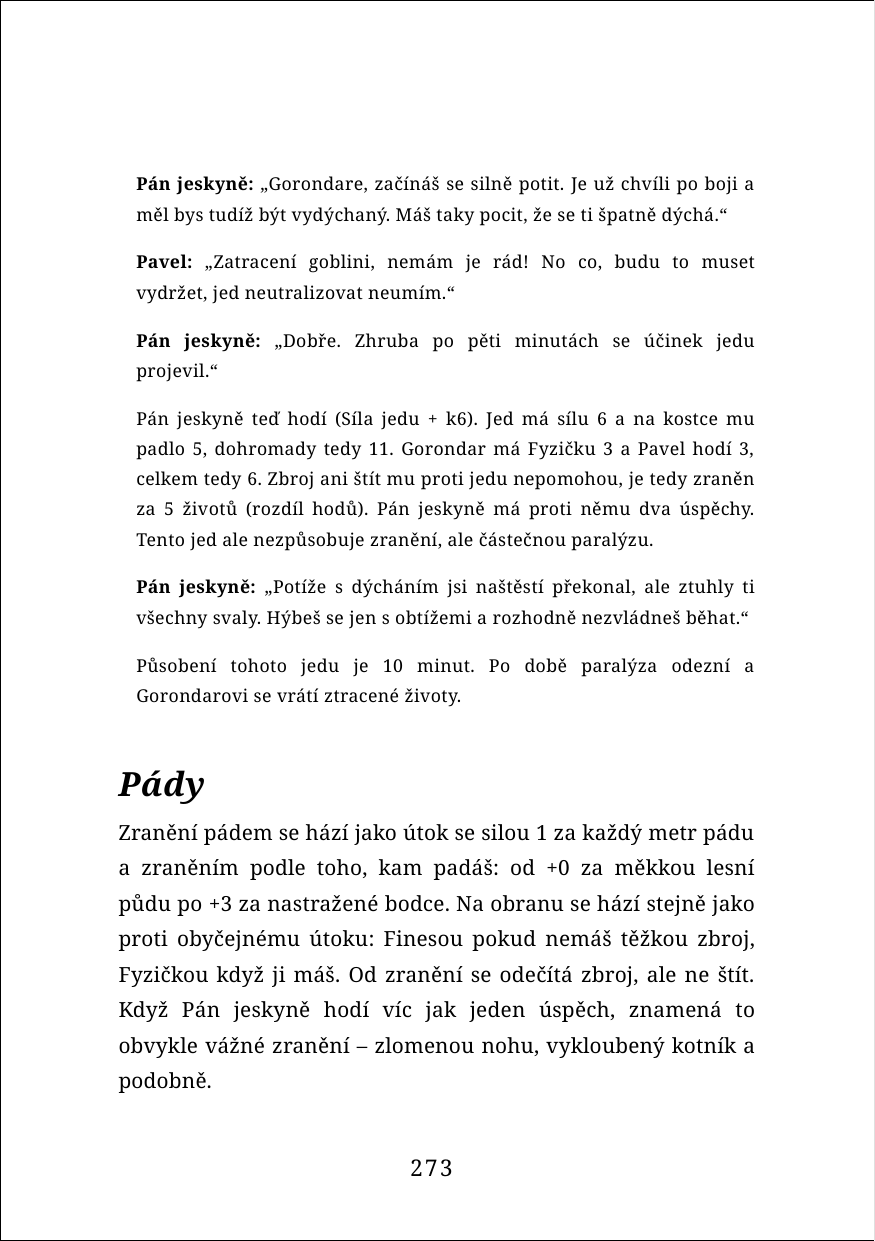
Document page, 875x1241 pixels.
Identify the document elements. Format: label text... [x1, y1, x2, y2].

subtitle Pády [118, 761, 756, 806]
text Pán jeskyně teď hodí (Síla jedu + k6). Jed má sílu 6 a na kostce mu padlo 5, dohromady tedy 11. Gorondar má Fyzičku 3 a Pavel hodí 3, celkem tedy 6. Zbroj ani štít mu proti jedu nepomohou, je tedy zraněn za 5 životů (rozdíl hodů). Pán jeskyně má proti němu dva úspěchy. Tento jed ale nezpůsobuje zranění, ale částečnou paralýzu. [136, 406, 756, 551]
text Zranění pádem se hází jako útok se silou 1 za každý metr pádu a zraněním podle toho, kam padáš: od +0 za měkkou lesní půdu po +3 za nastražené bodce. Na obranu se hází stejně jako proti obyčejnému útoku: Finesou pokud nemáš těžkou zbroj, Fyzičkou když ji máš. Od zranění se odečítá zbroj, ale ne štít. Když Pán jeskyně hodí víc jak jeden úspěch, znamená to obvykle vážné zranění – zlomenou nohu, vykloubený kotník a podobně. [118, 818, 756, 1095]
text Pán jeskyně: „Dobře. Zhruba po pěti minutách se účinek jedu projevil.“ [136, 328, 756, 382]
text Pán jeskyně: „Potíže s dýcháním jsi naštěstí překonal, ale ztuhly ti všechny svaly. Hýbeš se jen s obtížemi a rozhodně nezvládneš běhat.“ [136, 575, 756, 629]
text Pán jeskyně: „Gorondare, začínáš se silně potit. Je už chvíli po boji a měl bys tudíž být vydýchaný. Máš taky pocit, že se ti špatně dýchá.“ [136, 172, 756, 226]
text Pavel: „Zatracení goblini, nemám je rád! No co, budu to muset vydržet, jed neutralizovat neumím.“ [136, 250, 756, 304]
text Působení tohoto jedu je 10 minut. Po době paralýza odezní a Gorondarovi se vrátí ztracené životy. [136, 653, 756, 707]
